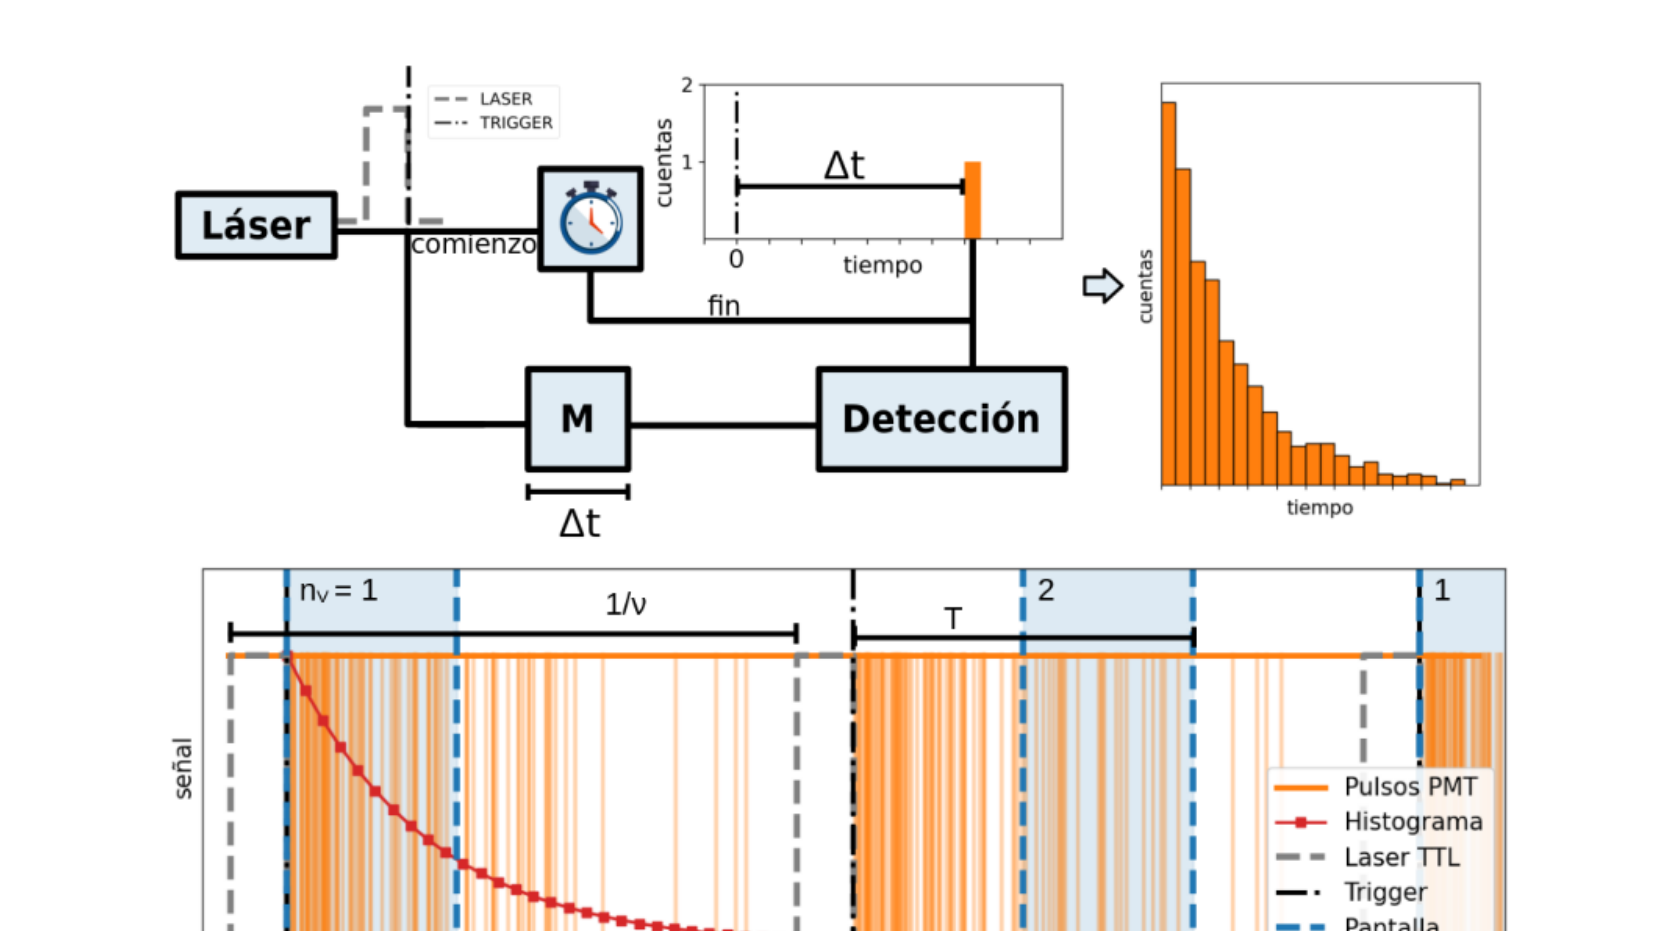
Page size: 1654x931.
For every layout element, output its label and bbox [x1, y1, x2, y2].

picture [101, 30, 1544, 931]
